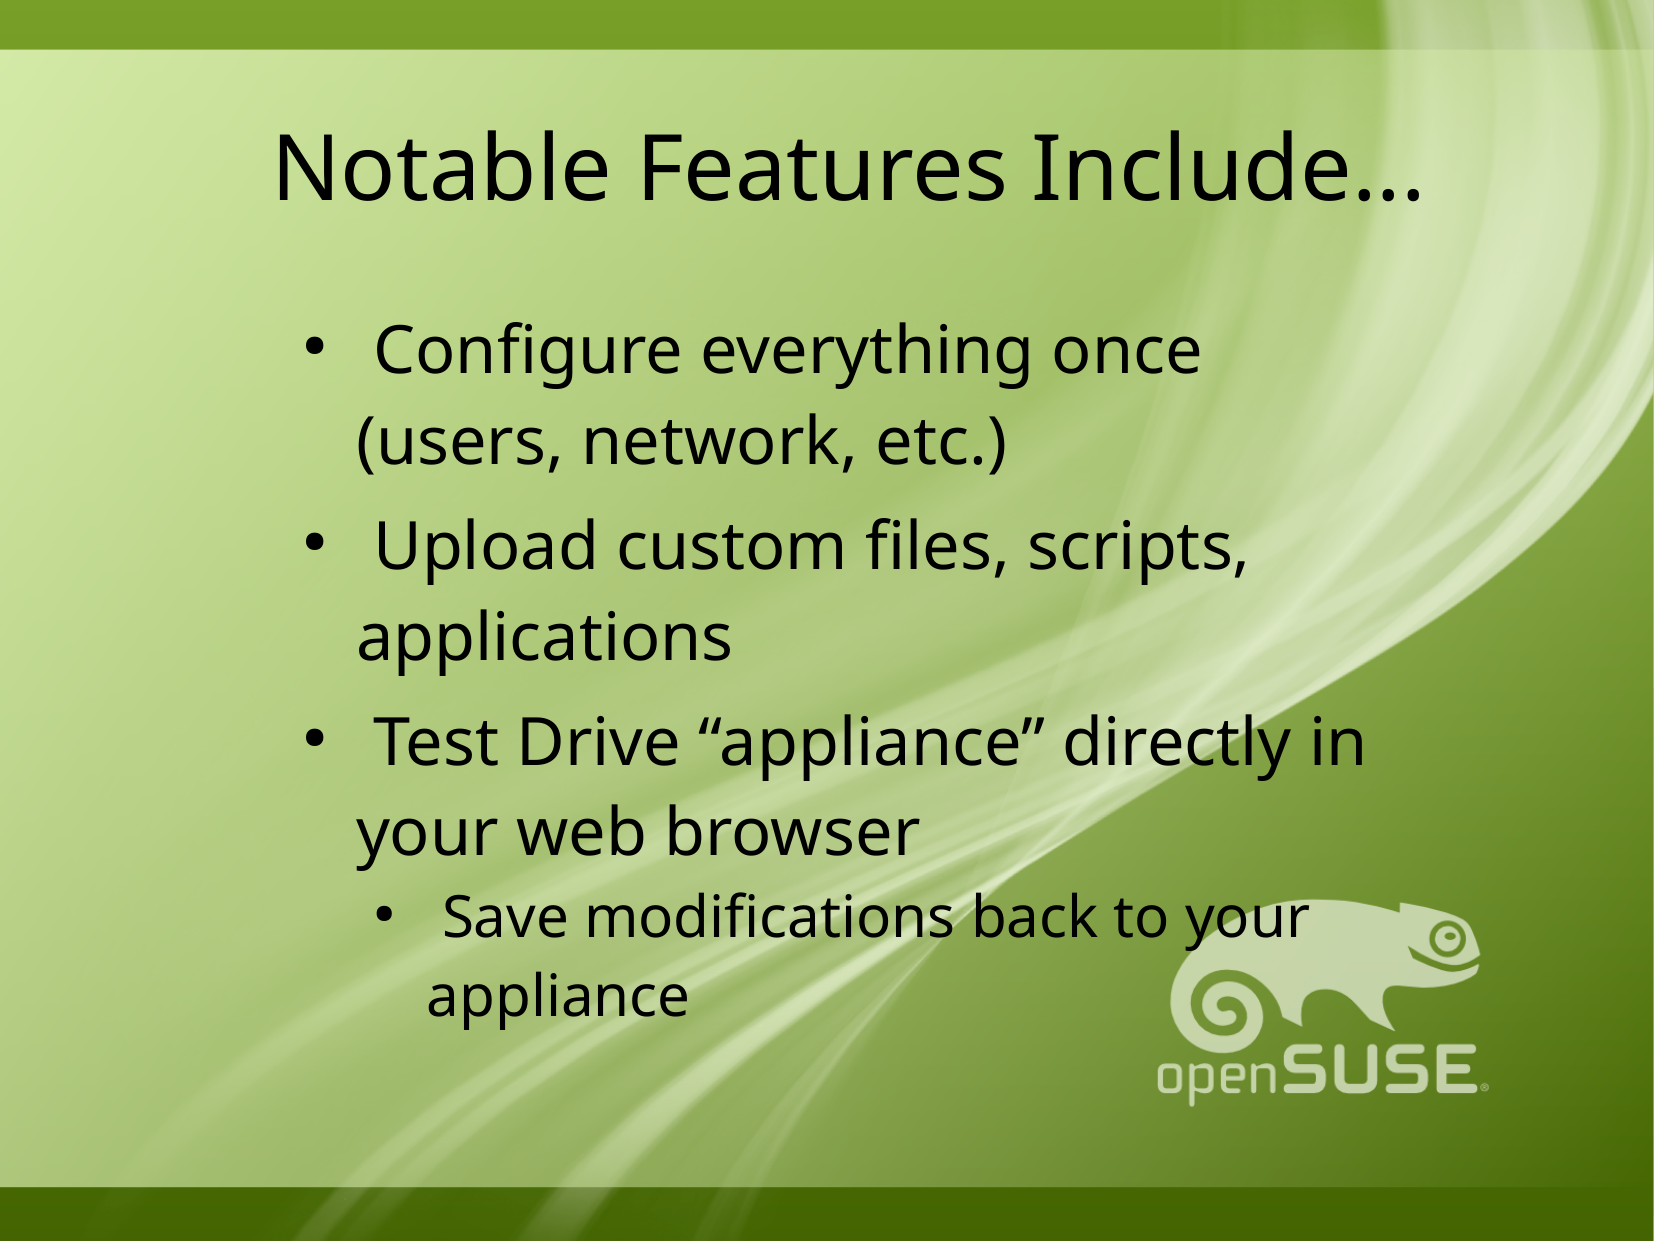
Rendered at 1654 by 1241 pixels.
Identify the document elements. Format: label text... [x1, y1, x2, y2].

list Configure everything once (users, network, etc.) Upload custom files, scripts, applications Test Drive “appliance” directly in your web browser Save modifications back to your appliance [270, 294, 1418, 1097]
title Notable Features Include... [271, 67, 1553, 263]
picture [0, 0, 1654, 1241]
